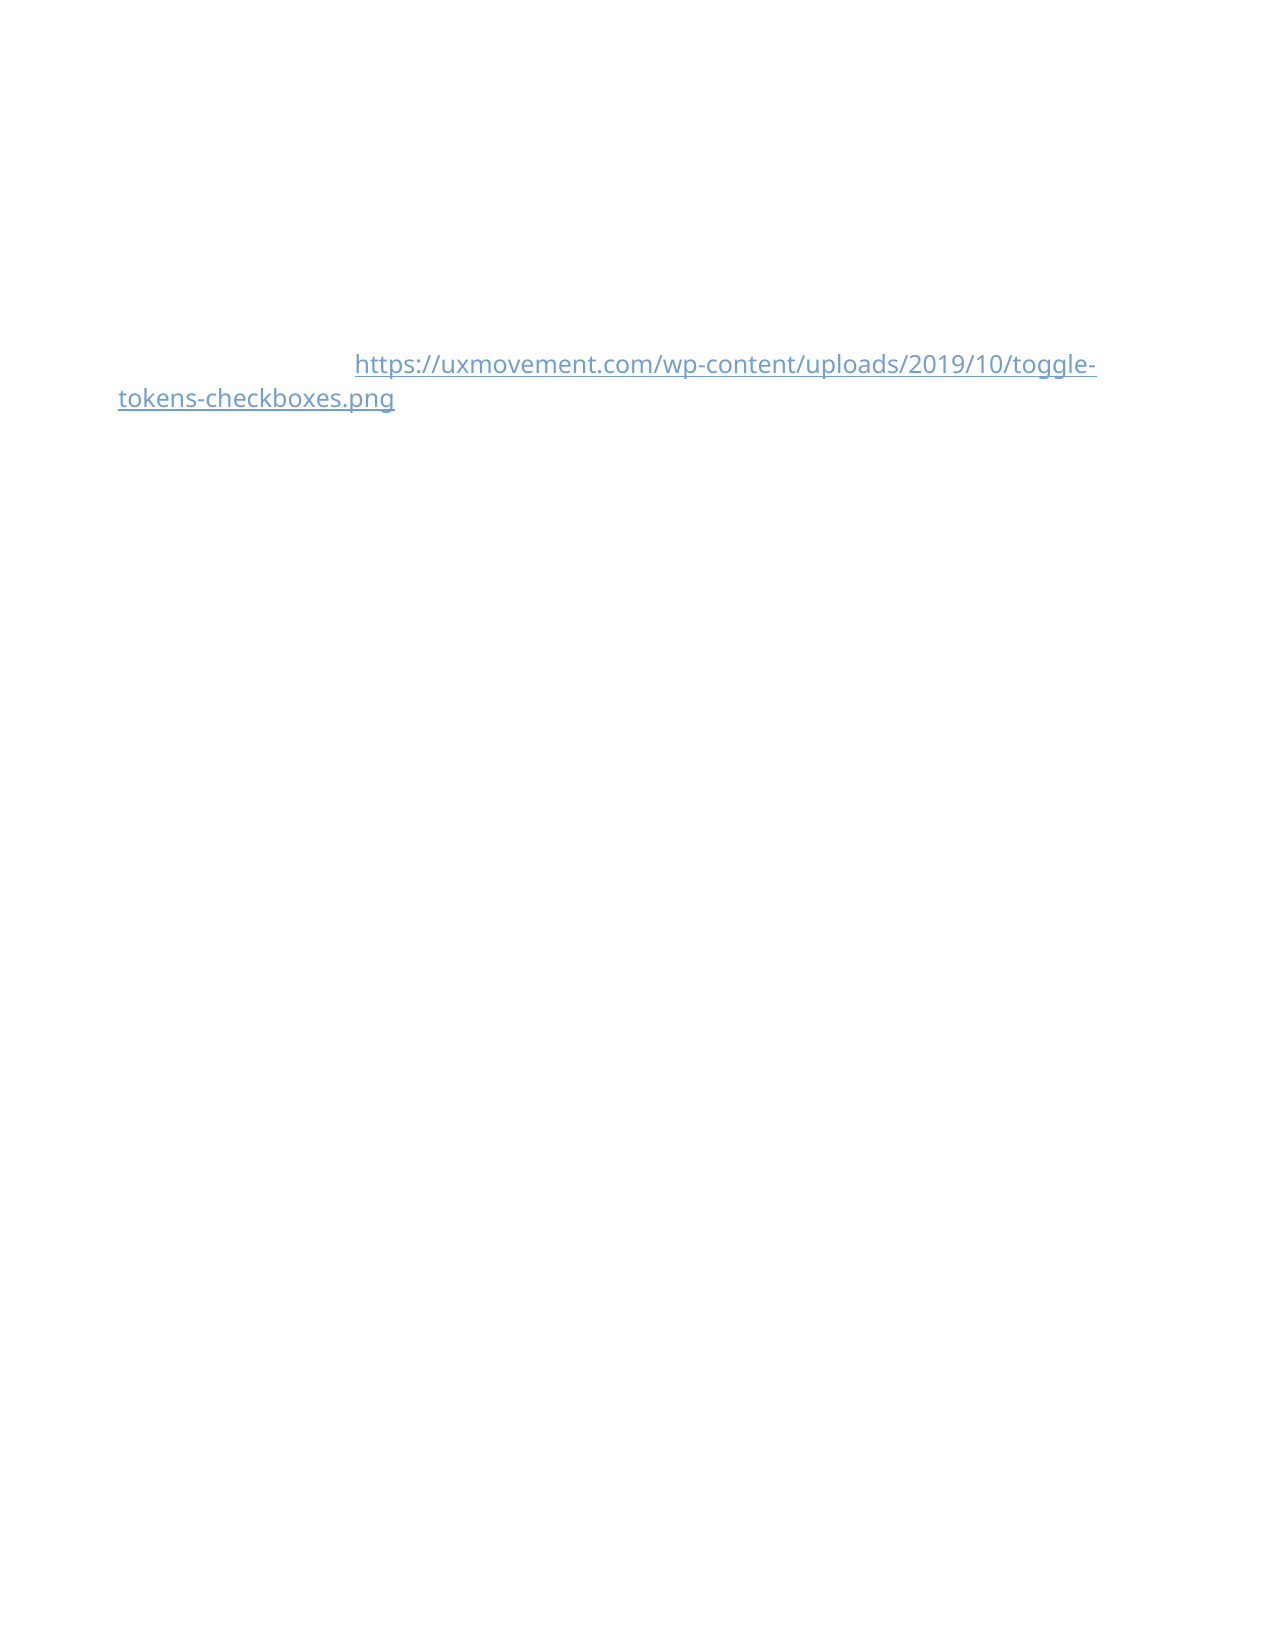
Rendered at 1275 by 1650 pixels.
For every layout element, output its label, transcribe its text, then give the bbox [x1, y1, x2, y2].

text work on unit conversion for presentation [118, 210, 1157, 244]
text e.g. 1 marigold yogurt a week [118, 1160, 1157, 1194]
text consider common portions to food such as, egg (1 egg, large egg, etc), may require a new database table [118, 1194, 1157, 1263]
text https://uxmovement.com/wp-content/uploads/2019/10/toggle-tokens-checkboxes.png [118, 347, 1157, 415]
text add a deactivated item tabs for foods, combos, categories [118, 449, 1157, 483]
text Turn the category checkbox in add food tab into something more user friendly for the eyes [118, 278, 1157, 347]
text when creating micro nutrient calculator, make sure the DV is proportional to weight, male vs female. [118, 718, 1157, 786]
text adding of food should autoscrape [118, 664, 1157, 698]
text have it so when a sub category is checked, the parent categories are autochecked too [118, 956, 1157, 1024]
text create a view for nutrients and list foods in order of amount per gram or can create a view of foods and can sort them by nutrients, create all kinds of sorting options for user, have a button for common sorting features, or maybe have a [118, 1297, 1157, 1399]
text group menu (bookmarks, favourites, etc) [118, 820, 1157, 854]
text each user can have different profiles for weight, goals, targets, etc [118, 888, 1157, 922]
text Converter to per 100 grams for prices and nutrients [118, 503, 1157, 537]
text multiview (just like how IDEs can have multiple views) [118, 786, 1157, 820]
text can use a prefilled html form, a test<insert original>.html file. to test backened [118, 1433, 1157, 1467]
text add different user profiles [118, 854, 1157, 888]
text sort and filter and an advance sort and filter [118, 1399, 1157, 1433]
text make it so it's easy to portion of your servings [118, 1126, 1157, 1160]
text make it responsive to mobile [118, 610, 1157, 644]
text calculate a weekly or biweekly grocery haul to ensure sufficient macros and micros [118, 1058, 1157, 1126]
text when child category is checked, parent category will be checked too [118, 556, 1157, 590]
